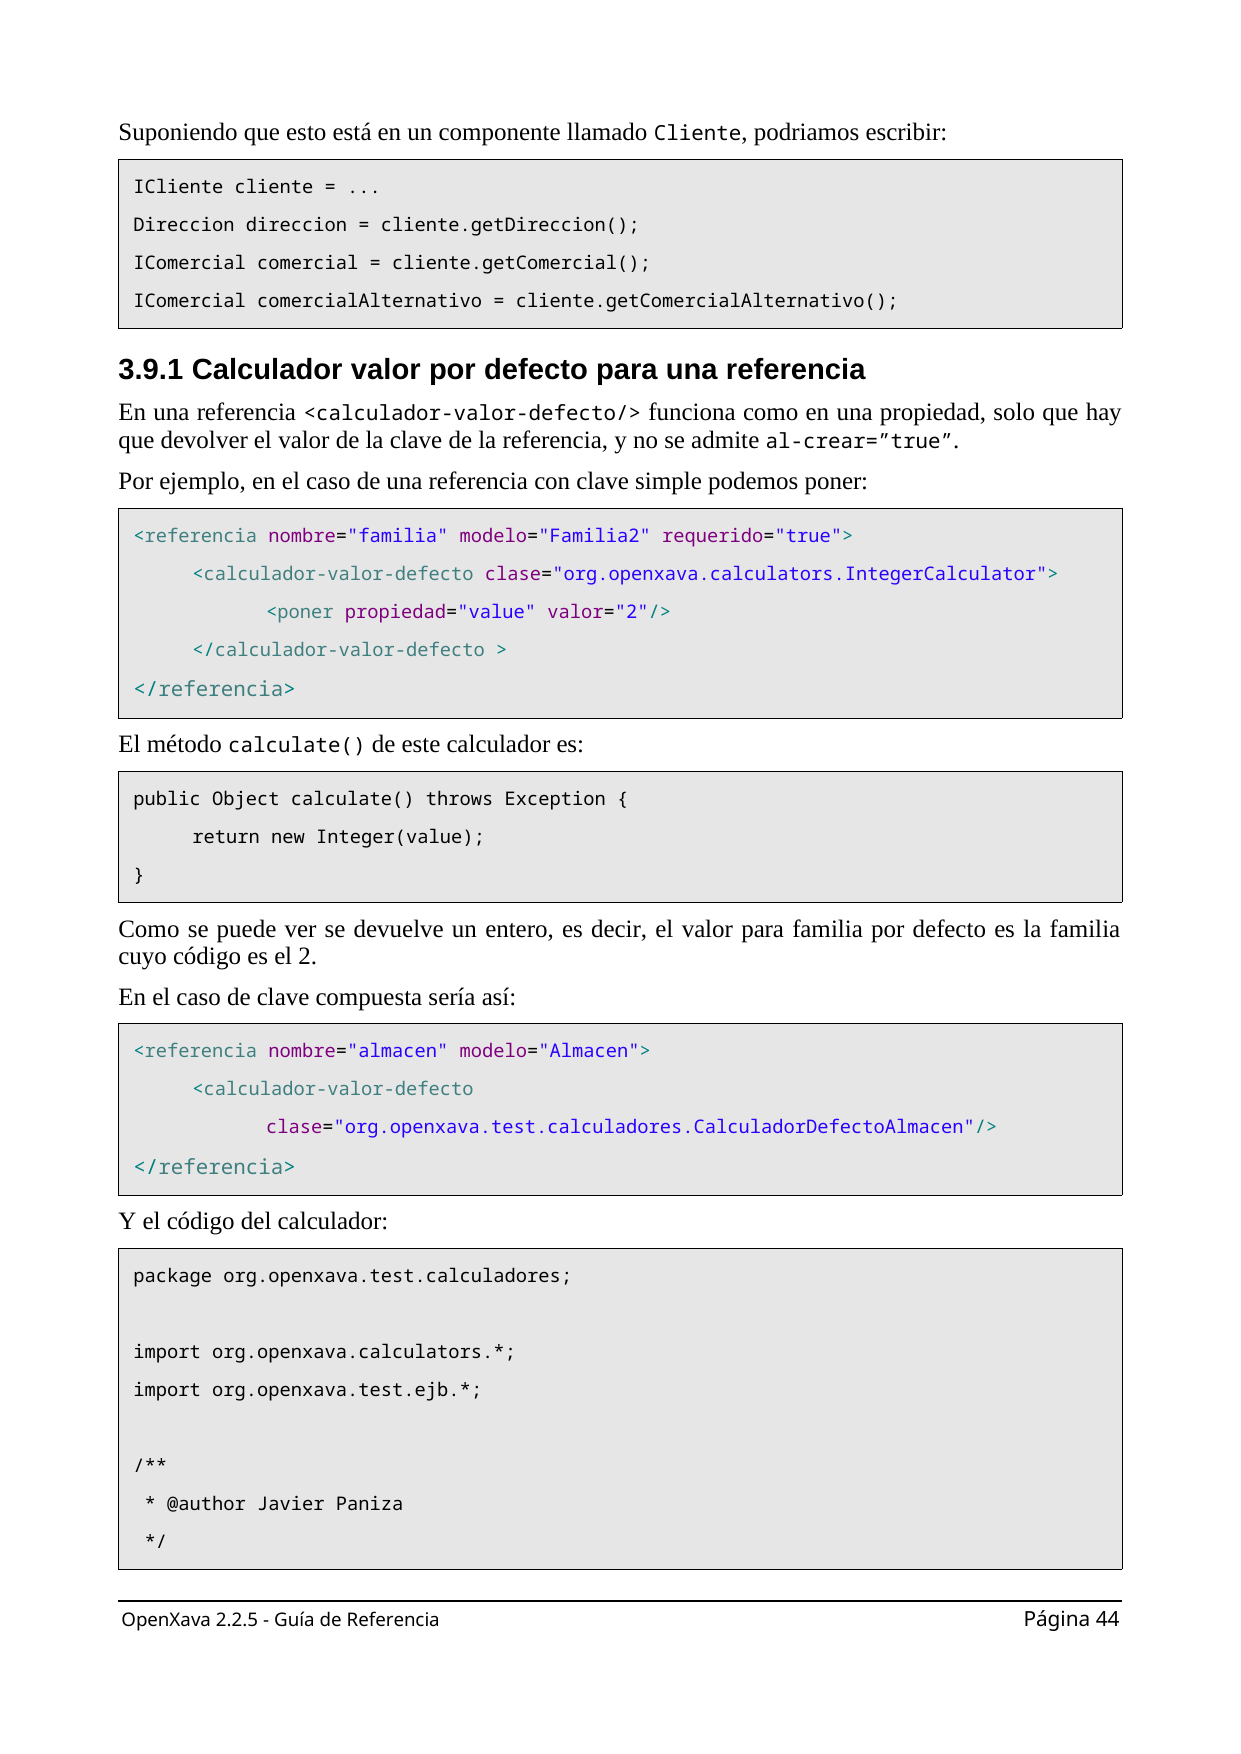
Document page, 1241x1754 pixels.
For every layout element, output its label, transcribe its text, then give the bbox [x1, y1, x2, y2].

text Y el código del calculador: [118, 1207, 1122, 1235]
text IComercial comercialAlternativo = cliente.getComercialAlternativo(); [119, 273, 1122, 328]
text Direccion direccion = cliente.getDireccion(); [119, 197, 1122, 235]
text El método calculate() de este calculador es: [118, 730, 1122, 758]
text import org.openxava.calculators.*; [119, 1324, 1122, 1362]
text </referencia> [119, 1137, 1122, 1195]
text Como se puede ver se devuelve un entero, es decir, el valor para familia por defecto es la familia cuyo código es el 2. [118, 915, 1122, 970]
text <poner propiedad="value" valor="2"/> [119, 584, 1122, 622]
text </calculador-valor-defecto > [119, 622, 1122, 660]
text package org.openxava.test.calculadores; [119, 1249, 1122, 1286]
text clase="org.openxava.test.calculadores.CalculadorDefectoAlmacen"/> [119, 1099, 1122, 1137]
text <referencia nombre="almacen" modelo="Almacen"> [119, 1024, 1122, 1061]
subtitle Calculador valor por defecto para una referencia [118, 353, 1122, 386]
text public Object calculate() throws Exception { [119, 772, 1122, 809]
text <referencia nombre="familia" modelo="Familia2" requerido="true"> [119, 509, 1122, 546]
text <calculador-valor-defecto [119, 1061, 1122, 1099]
text En el caso de clave compuesta sería así: [118, 983, 1122, 1010]
text En una referencia <calculador-valor-defecto/> funciona como en una propiedad, solo que hay que devolver el valor de la clave de la referencia, y no se admite al-crear=”true”. [118, 398, 1122, 455]
text Suponiendo que esto está en un componente llamado Cliente, podriamos escribir: [118, 118, 1122, 146]
text </referencia> [119, 660, 1122, 718]
text ICliente cliente = ... [119, 160, 1122, 197]
text } [119, 847, 1122, 902]
text */ [119, 1514, 1122, 1569]
text IComercial comercial = cliente.getComercial(); [119, 235, 1122, 273]
text return new Integer(value); [119, 809, 1122, 847]
text Por ejemplo, en el caso de una referencia con clave simple podemos poner: [118, 467, 1122, 495]
text /** [119, 1438, 1122, 1476]
text * @author Javier Paniza [119, 1476, 1122, 1514]
text import org.openxava.test.ejb.*; [119, 1362, 1122, 1400]
text <calculador-valor-defecto clase="org.openxava.calculators.IntegerCalculator"> [119, 546, 1122, 584]
